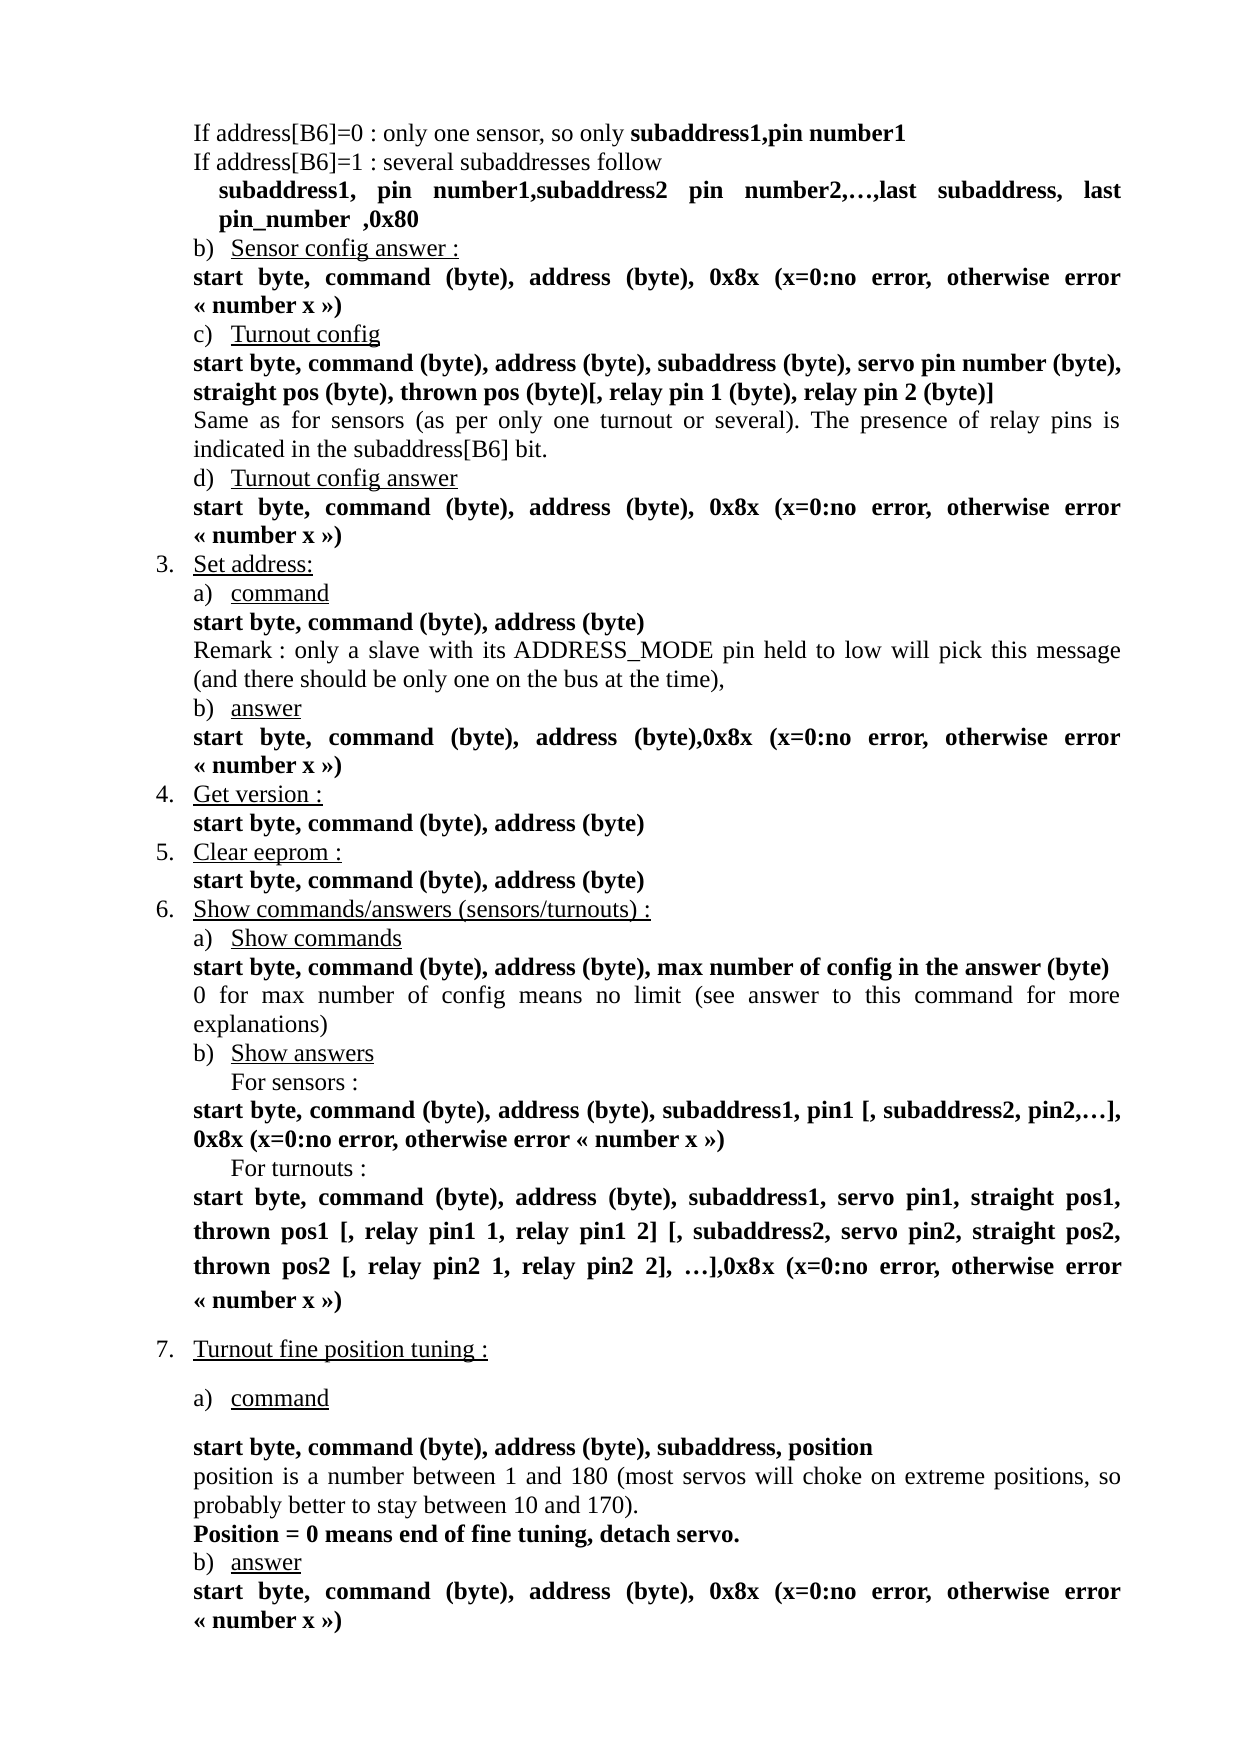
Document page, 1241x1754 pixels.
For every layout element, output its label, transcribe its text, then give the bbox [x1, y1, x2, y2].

list command [193, 1383, 1122, 1412]
list Show commands/answers (sensors/turnouts) : [156, 894, 1122, 923]
list subaddress1, pin number1,subaddress2 pin number2,…,last subaddress, last pin_number ,0x80 [218, 176, 1122, 233]
list Clear eeprom : [156, 837, 1122, 866]
list If address[B6]=0 : only one sensor, so only subaddress1,pin number1 [156, 118, 1122, 147]
list start byte, command (byte), address (byte), 0x8x (x=0:no error, otherwise error « number x ») [156, 262, 1122, 319]
list Turnout config [193, 319, 1122, 348]
list For turnouts : [230, 1153, 1122, 1182]
list Remark : only a slave with its ADDRESS_MODE pin held to low will pick this message (and there should be only one on the bus at the time), [156, 636, 1122, 693]
list Position = 0 means end of fine tuning, detach servo. [156, 1519, 1122, 1547]
list start byte, command (byte), address (byte), subaddress1, servo pin1, straight pos1, thrown pos1 [, relay pin1 1, relay pin1 2] [, subaddress2, servo pin2, straight pos2, thrown pos2 [, relay pin2 1, relay pin2 2], …],0x8x (x=0:no error, otherwise error « number x ») [156, 1182, 1122, 1314]
list Get version : [156, 779, 1122, 808]
list start byte, command (byte), address (byte) [156, 866, 1122, 894]
list start byte, command (byte), address (byte), 0x8x (x=0:no error, otherwise error « number x ») [156, 492, 1122, 549]
list Same as for sensors (as per only one turnout or several). The presence of relay pins is indicated in the subaddress[B6] bit. [156, 406, 1122, 463]
list start byte, command (byte), address (byte), subaddress (byte), servo pin number (byte), straight pos (byte), thrown pos (byte)[, relay pin 1 (byte), relay pin 2 (byte)] [156, 348, 1122, 406]
list Turnout config answer [193, 463, 1122, 492]
list answer [193, 693, 1122, 722]
list start byte, command (byte), address (byte), 0x8x (x=0:no error, otherwise error « number x ») [156, 1576, 1122, 1634]
list start byte, command (byte), address (byte) [156, 607, 1122, 636]
list Show commands [193, 923, 1122, 952]
list Set address: [156, 549, 1122, 578]
list start byte, command (byte), address (byte), subaddress1, pin1 [, subaddress2, pin2,…], 0x8x (x=0:no error, otherwise error « number x ») [156, 1096, 1122, 1153]
list If address[B6]=1 : several subaddresses follow [156, 147, 1122, 176]
list 0 for max number of config means no limit (see answer to this command for more explanations) [156, 981, 1122, 1038]
list start byte, command (byte), address (byte), max number of config in the answer (byte) [156, 952, 1122, 981]
list command [193, 578, 1122, 607]
list Show answers [193, 1038, 1122, 1067]
list Turnout fine position tuning : [156, 1334, 1122, 1363]
list start byte, command (byte), address (byte), subaddress, position [156, 1432, 1122, 1461]
list position is a number between 1 and 180 (most servos will choke on extreme positions, so probably better to stay between 10 and 170). [156, 1461, 1122, 1519]
list start byte, command (byte), address (byte) [156, 808, 1122, 837]
list answer [193, 1547, 1122, 1576]
list start byte, command (byte), address (byte),0x8x (x=0:no error, otherwise error « number x ») [156, 722, 1122, 779]
list For sensors : [193, 1067, 1122, 1096]
list Sensor config answer : [193, 233, 1122, 262]
